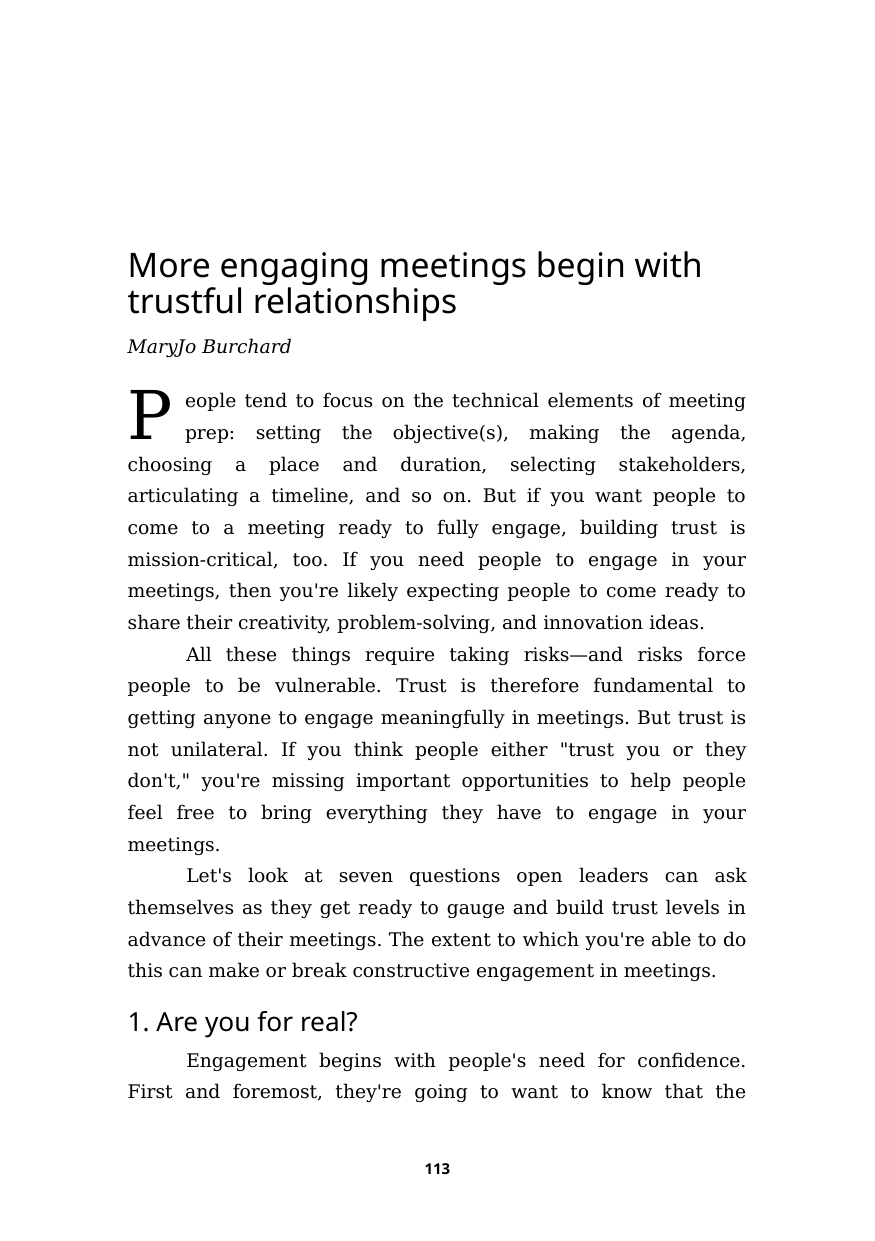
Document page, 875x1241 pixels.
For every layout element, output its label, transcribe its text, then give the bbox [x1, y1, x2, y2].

subtitle More engaging meetings begin with trustful relationships [127, 246, 747, 324]
text Engagement begins with people's need for confidence. First and foremost, they're going to want to know that the [127, 1049, 747, 1103]
subtitle 1. Are you for real? [127, 1007, 747, 1037]
text People tend to focus on the technical elements of meeting prep: setting the objective(s), making the agenda, choosing a place and duration, selecting stakeholders, articulating a timeline, and so on. But if you want people to come to a meeting ready to fully engage, building trust is mission-critical, too. If you need people to engage in your meetings, then you're likely expecting people to come ready to share their creativity, problem-solving, and innovation ideas. [127, 391, 747, 634]
text Let's look at seven questions open leaders can ask themselves as they get ready to gauge and build trust levels in advance of their meetings. The extent to which you're able to do this can make or break constructive engagement in meetings. [127, 866, 747, 982]
text MaryJo Burchard [127, 336, 747, 358]
text All these things require taking risks—and risks force people to be vulnerable. Trust is therefore fundamental to getting anyone to engage meaningfully in meetings. But trust is not unilateral. If you think people either "trust you or they don't," you're missing important opportunities to help people feel free to bring everything they have to engage in your meetings. [127, 644, 747, 856]
